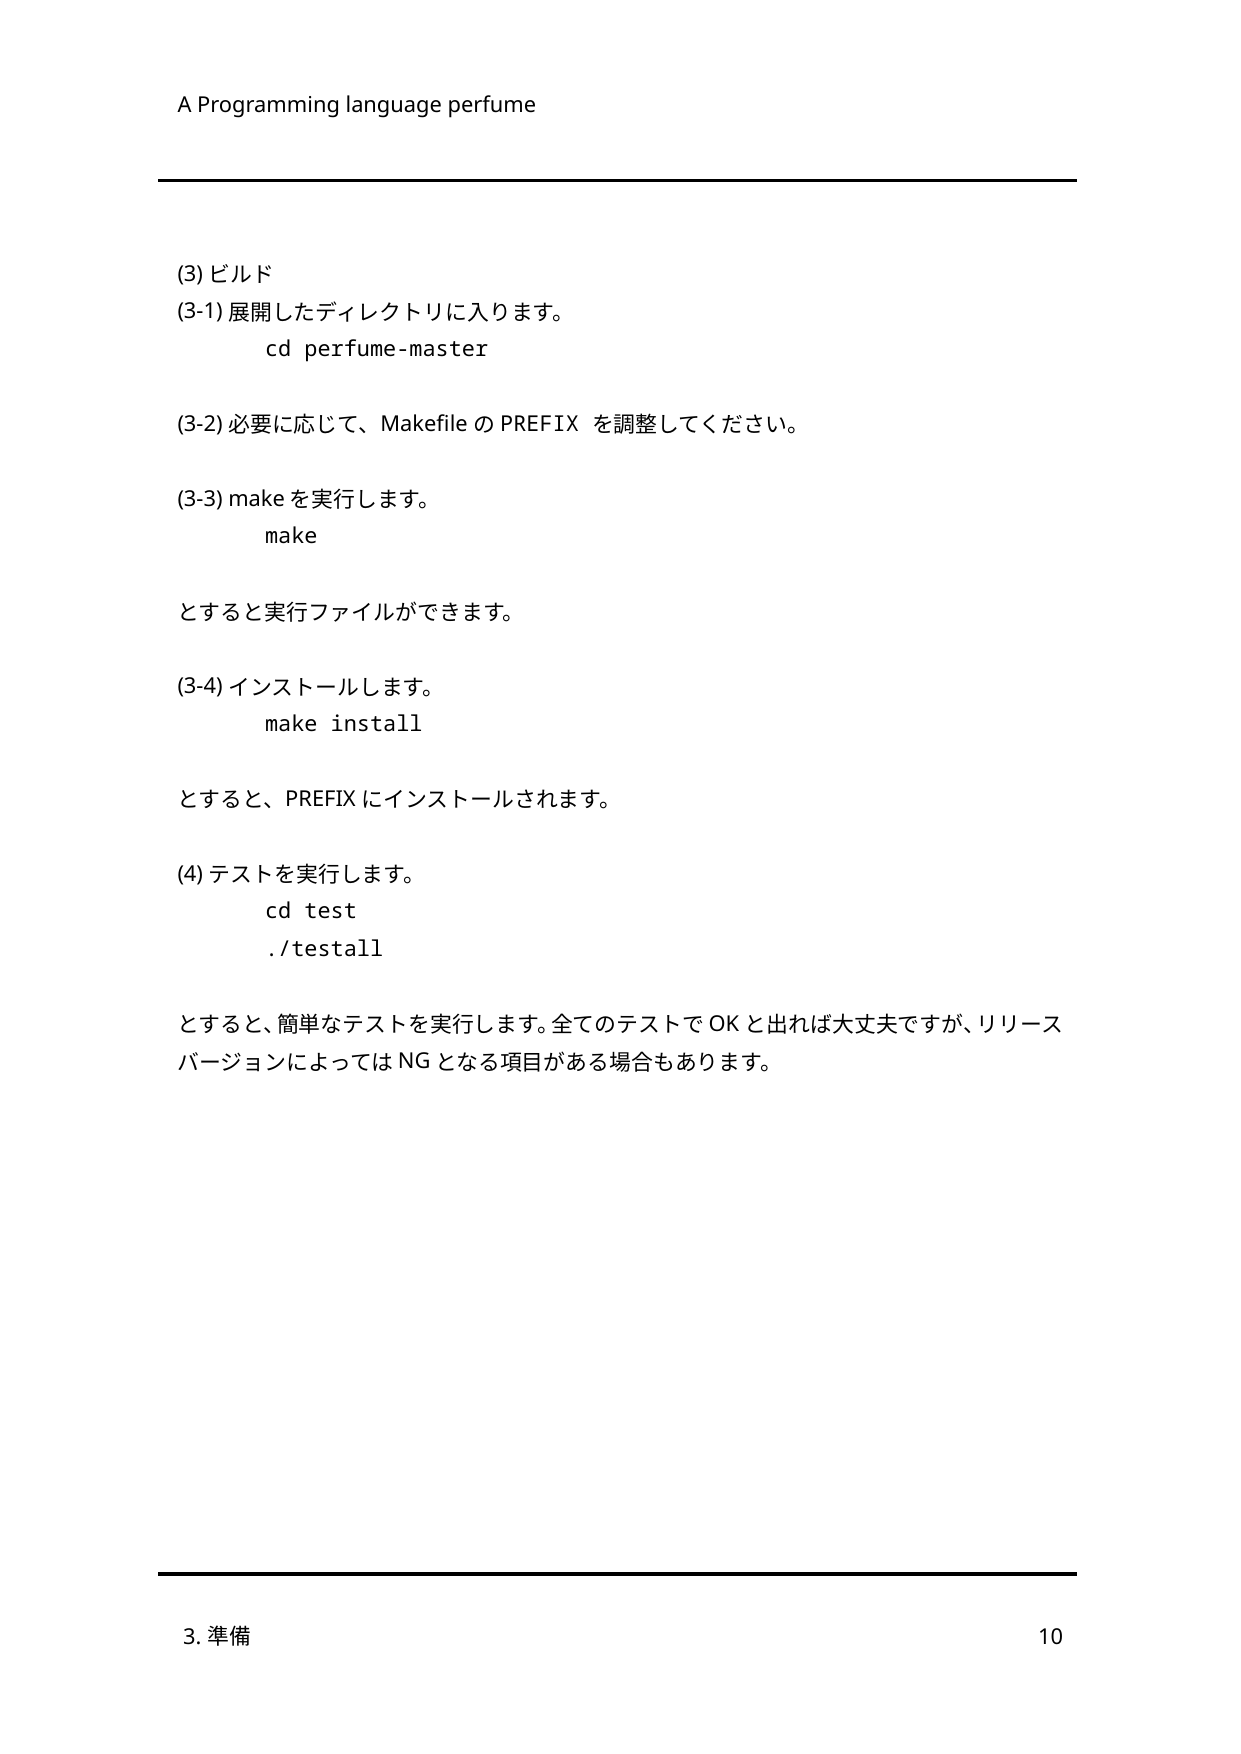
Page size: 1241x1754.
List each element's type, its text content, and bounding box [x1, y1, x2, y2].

text (3-2) 必要に応じて、Makefile の PREFIX を調整してください。 [177, 404, 1063, 442]
text make install [177, 704, 1063, 742]
text (4) テストを実行します。 [177, 854, 1063, 892]
text cd perfume-master [177, 329, 1063, 367]
text ./testall [177, 929, 1063, 967]
text (3-1) 展開したディレクトリに入ります。 [177, 292, 1063, 329]
text (3) ビルド [177, 254, 1063, 292]
text (3-3) makeを実行します。 [177, 479, 1063, 517]
text cd test [177, 892, 1063, 929]
text (3-4) インストールします。 [177, 667, 1063, 704]
text make [177, 517, 1063, 554]
text とすると実行ファイルができます。 [177, 592, 1063, 629]
text とすると、PREFIX にインストールされます。 [177, 779, 1063, 817]
text とすると、簡単なテストを実行します。全てのテストでOK と出れば大丈夫ですが、リリースバージョンによってはNGとなる項目がある場合もあります。 [177, 1004, 1063, 1079]
